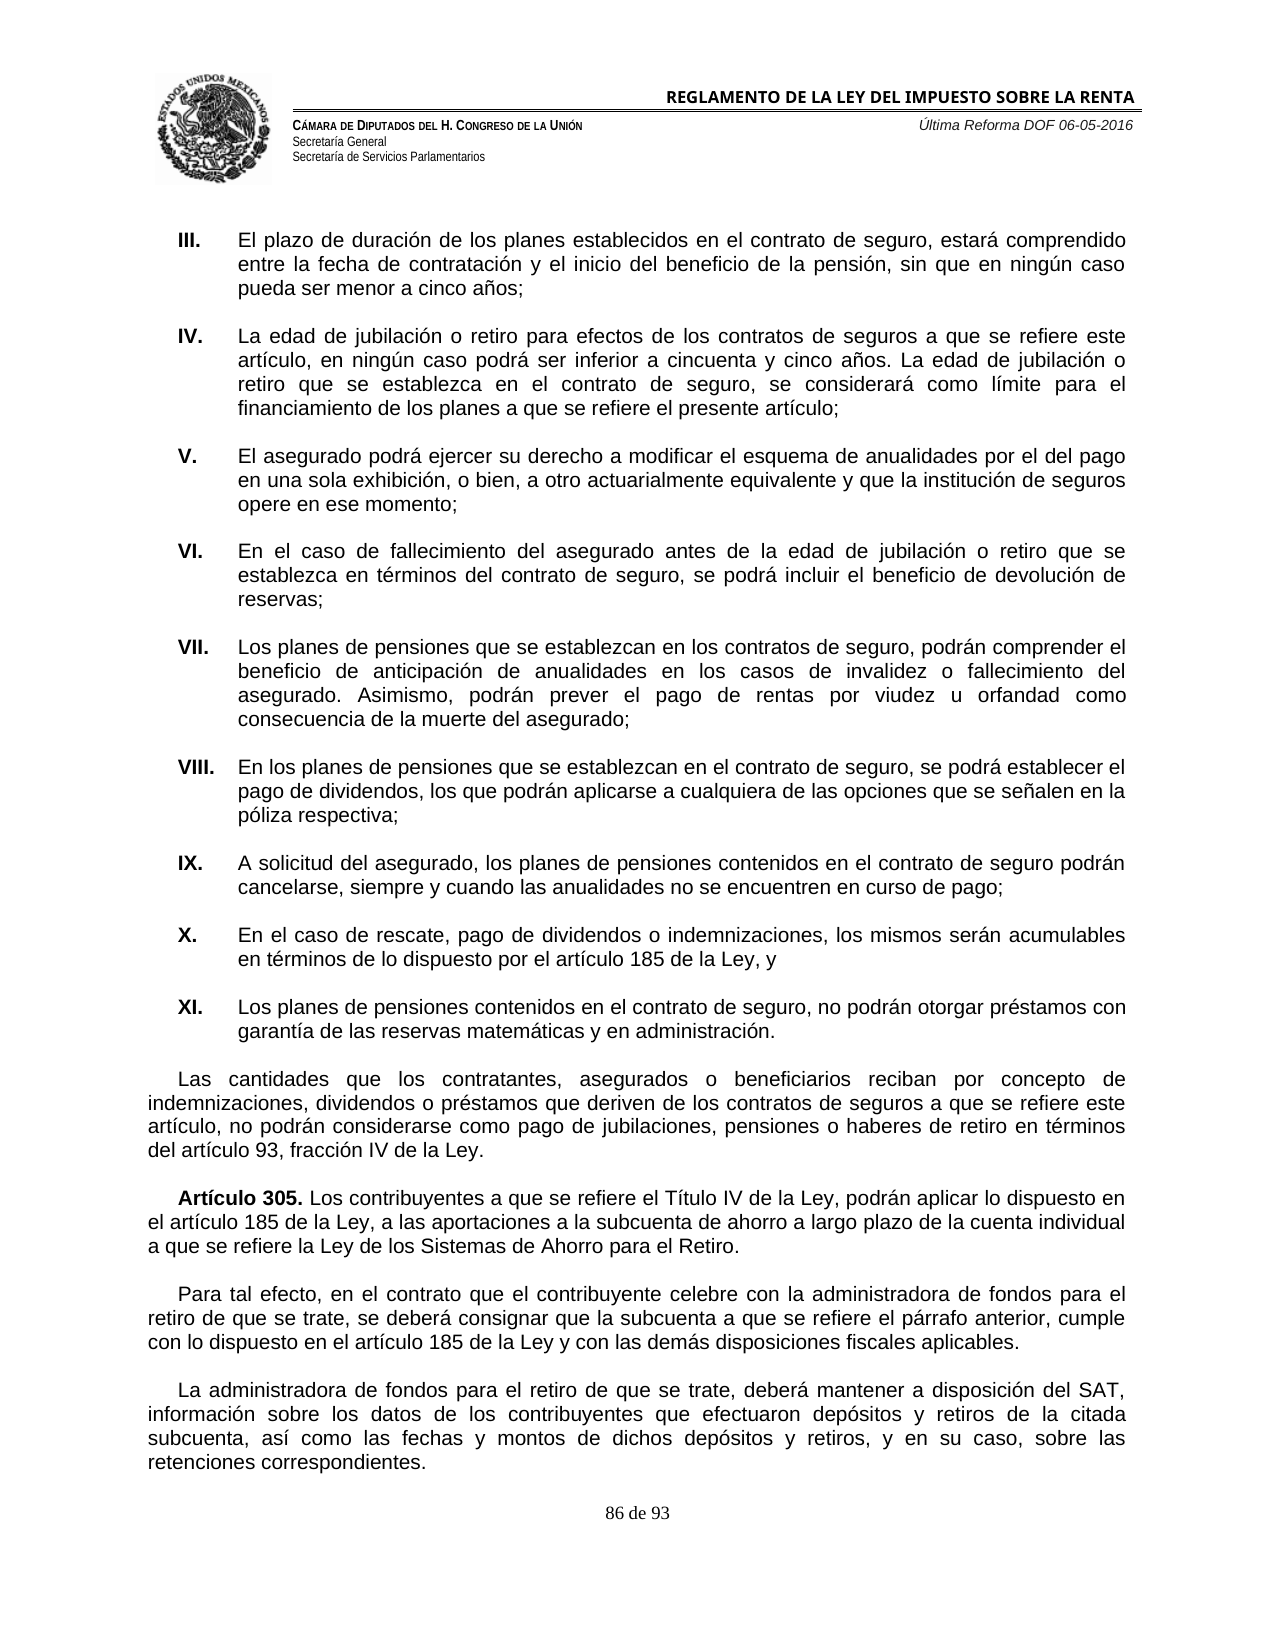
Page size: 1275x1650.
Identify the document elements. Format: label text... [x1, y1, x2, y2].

text IX. A solicitud del asegurado, los planes de pensiones contenidos en el contrato de seguro podrán cancelarse, siempre y cuando las anualidades no se encuentren en curso de pago; [178, 851, 1127, 899]
text IV. La edad de jubilación o retiro para efectos de los contratos de seguros a que se refiere este artículo, en ningún caso podrá ser inferior a cincuenta y cinco años. La edad de jubilación o retiro que se establezca en el contrato de seguro, se considerará como límite para el financiamiento de los planes a que se refiere el presente artículo; [178, 324, 1127, 419]
text Las cantidades que los contratantes, asegurados o beneficiarios reciban por concepto de indemnizaciones, dividendos o préstamos que deriven de los contratos de seguros a que se refiere este artículo, no podrán considerarse como pago de jubilaciones, pensiones o haberes de retiro en términos del artículo 93, fracción IV de la Ley. [148, 1066, 1127, 1162]
text III. El plazo de duración de los planes establecidos en el contrato de seguro, estará comprendido entre la fecha de contratación y el inicio del beneficio de la pensión, sin que en ningún caso pueda ser menor a cinco años; [178, 228, 1127, 300]
text Para tal efecto, en el contrato que el contribuyente celebre con la administradora de fondos para el retiro de que se trate, se deberá consignar que la subcuenta a que se refiere el párrafo anterior, cumple con lo dispuesto en el artículo 185 de la Ley y con las demás disposiciones fiscales aplicables. [148, 1282, 1127, 1354]
text V. El asegurado podrá ejercer su derecho a modificar el esquema de anualidades por el del pago en una sola exhibición, o bien, a otro actuarialmente equivalente y que la institución de seguros opere en ese momento; [178, 443, 1127, 515]
text VII. Los planes de pensiones que se establezcan en los contratos de seguro, podrán comprender el beneficio de anticipación de anualidades en los casos de invalidez o fallecimiento del asegurado. Asimismo, podrán prever el pago de rentas por viudez u orfandad como consecuencia de la muerte del asegurado; [178, 635, 1127, 731]
text XI. Los planes de pensiones contenidos en el contrato de seguro, no podrán otorgar préstamos con garantía de las reservas matemáticas y en administración. [178, 994, 1127, 1042]
text VIII. En los planes de pensiones que se establezcan en el contrato de seguro, se podrá establecer el pago de dividendos, los que podrán aplicarse a cualquiera de las opciones que se señalen en la póliza respectiva; [178, 755, 1127, 827]
text La administradora de fondos para el retiro de que se trate, deberá mantener a disposición del SAT, información sobre los datos de los contribuyentes que efectuaron depósitos y retiros de la citada subcuenta, así como las fechas y montos de dichos depósitos y retiros, y en su caso, sobre las retenciones correspondientes. [148, 1378, 1127, 1474]
text X. En el caso de rescate, pago de dividendos o indemnizaciones, los mismos serán acumulables en términos de lo dispuesto por el artículo 185 de la Ley, y [178, 923, 1127, 971]
text Artículo 305. Los contribuyentes a que se refiere el Título IV de la Ley, podrán aplicar lo dispuesto en el artículo 185 de la Ley, a las aportaciones a la subcuenta de ahorro a largo plazo de la cuenta individual a que se refiere la Ley de los Sistemas de Ahorro para el Retiro. [148, 1186, 1127, 1258]
text VI. En el caso de fallecimiento del asegurado antes de la edad de jubilación o retiro que se establezca en términos del contrato de seguro, se podrá incluir el beneficio de devolución de reservas; [178, 539, 1127, 611]
